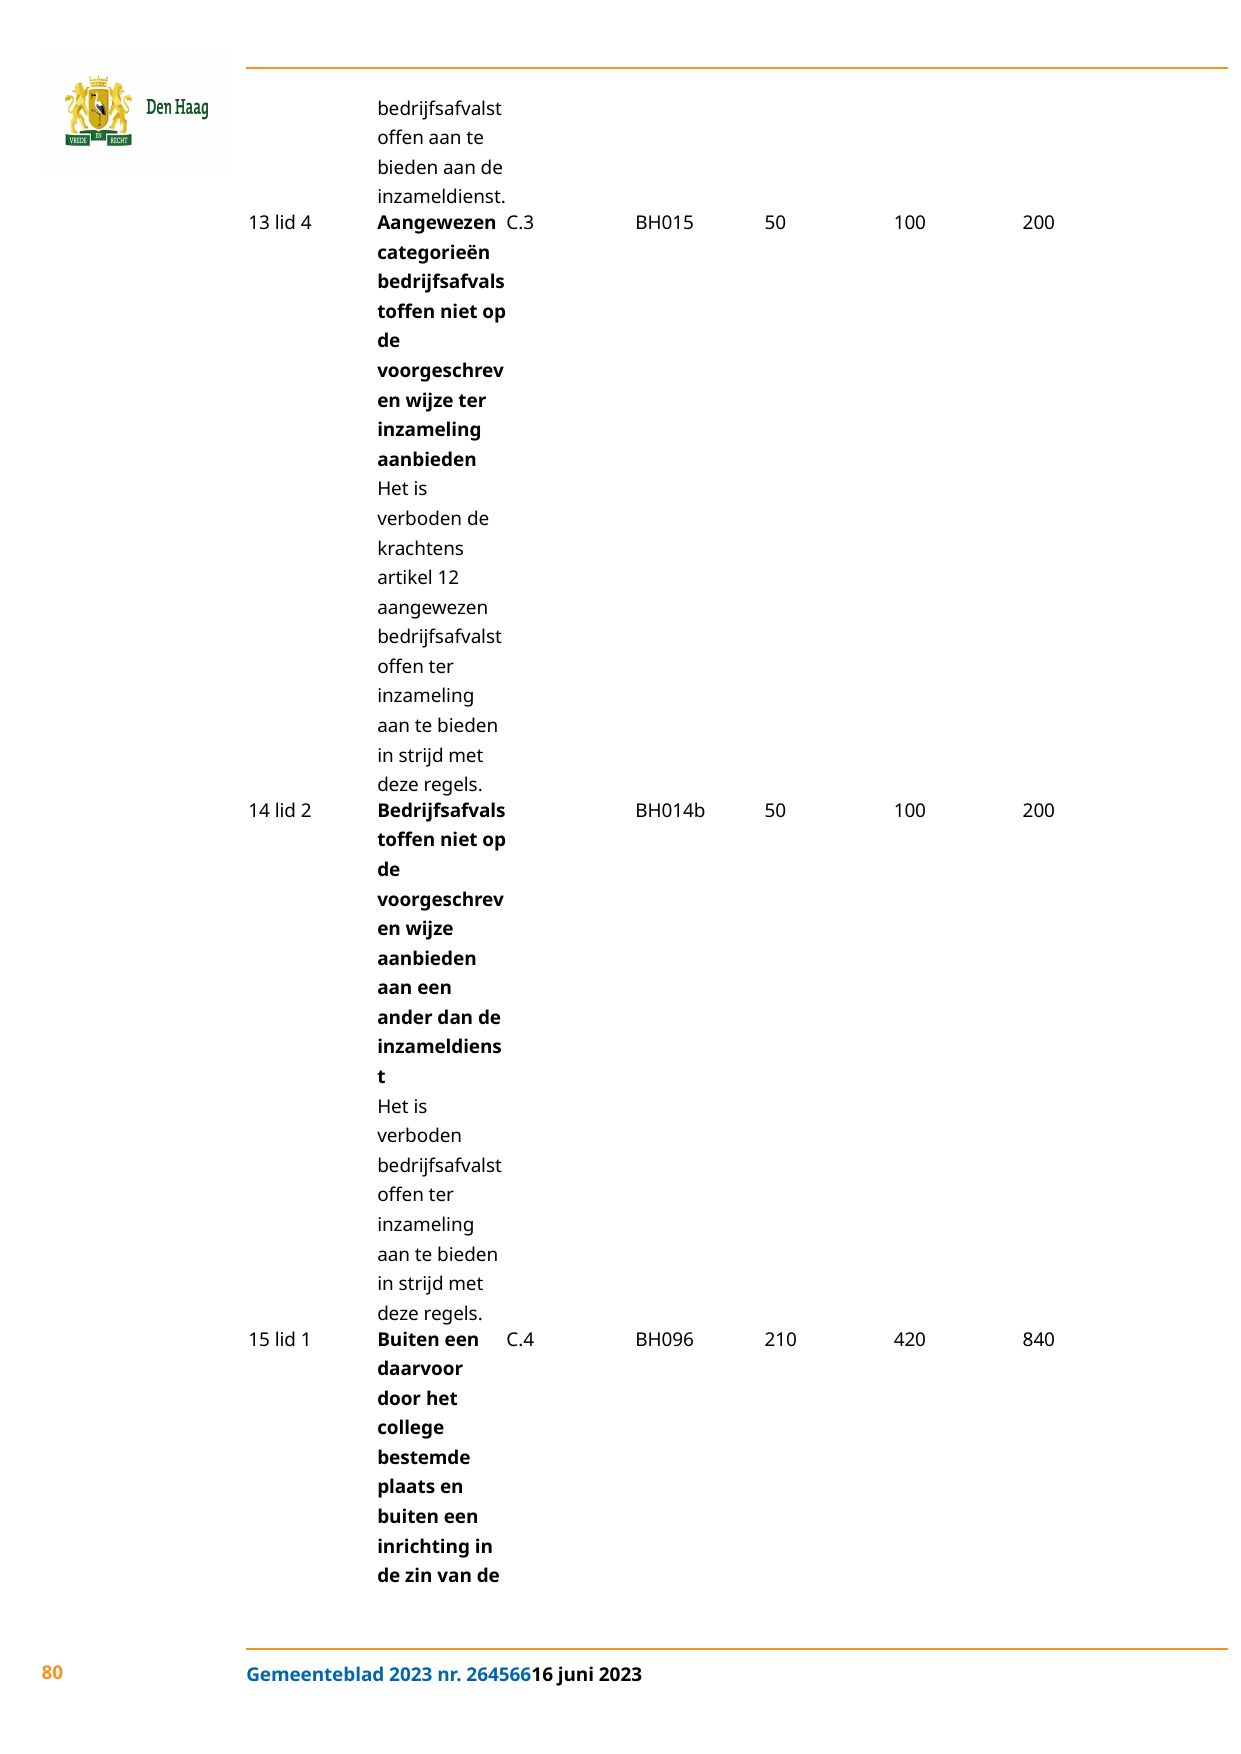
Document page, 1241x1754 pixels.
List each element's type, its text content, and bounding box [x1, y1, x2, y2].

table_cell BH015 [635, 209, 764, 797]
table_cell 210 [764, 1326, 893, 1588]
table_cell 50 [764, 209, 893, 797]
table_cell 100 [894, 209, 1022, 797]
table_cell 200 [1023, 797, 1152, 1326]
table_cell C.4 [506, 1326, 635, 1588]
table_cell 200 [1023, 209, 1152, 797]
table_cell Aangewezen categorieën bedrijfsafvalstoffen niet op de voorgeschreven wijze ter inzameling aanbieden Het is verboden de krachtens artikel 12 aangewezen bedrijfsafvalstoffen ter inzameling aan te bieden in strijd met deze regels. [377, 209, 506, 797]
table_cell [894, 95, 1022, 209]
table_cell BH014b [635, 797, 764, 1326]
table_cell Bedrijfsafvalstoffen niet op de voorgeschreven wijze aanbieden aan een ander dan de inzameldienst Het is verboden bedrijfsafvalstoffen ter inzameling aan te bieden in strijd met deze regels. [377, 797, 506, 1326]
table_cell [506, 95, 635, 209]
table_cell 13 lid 4 [248, 209, 377, 797]
table_cell [635, 95, 764, 209]
table_cell 100 [894, 797, 1022, 1326]
table_cell 420 [894, 1326, 1022, 1588]
table_cell 14 lid 2 [248, 797, 377, 1326]
table_cell [248, 95, 377, 209]
table_cell bedrijfsafvalstoffen aan te bieden aan de inzameldienst. [377, 95, 506, 209]
table_cell 50 [764, 797, 893, 1326]
table_cell BH096 [635, 1326, 764, 1588]
table_cell 840 [1023, 1326, 1152, 1588]
table_cell Buiten een daarvoor door het college bestemde plaats en buiten een inrichting in de zin van de [377, 1326, 506, 1588]
picture [41, 47, 231, 172]
table_cell C.3 [506, 209, 635, 797]
table_cell [1023, 95, 1152, 209]
table_cell [764, 95, 893, 209]
table_cell [506, 797, 635, 1326]
table_cell 15 lid 1 [248, 1326, 377, 1588]
